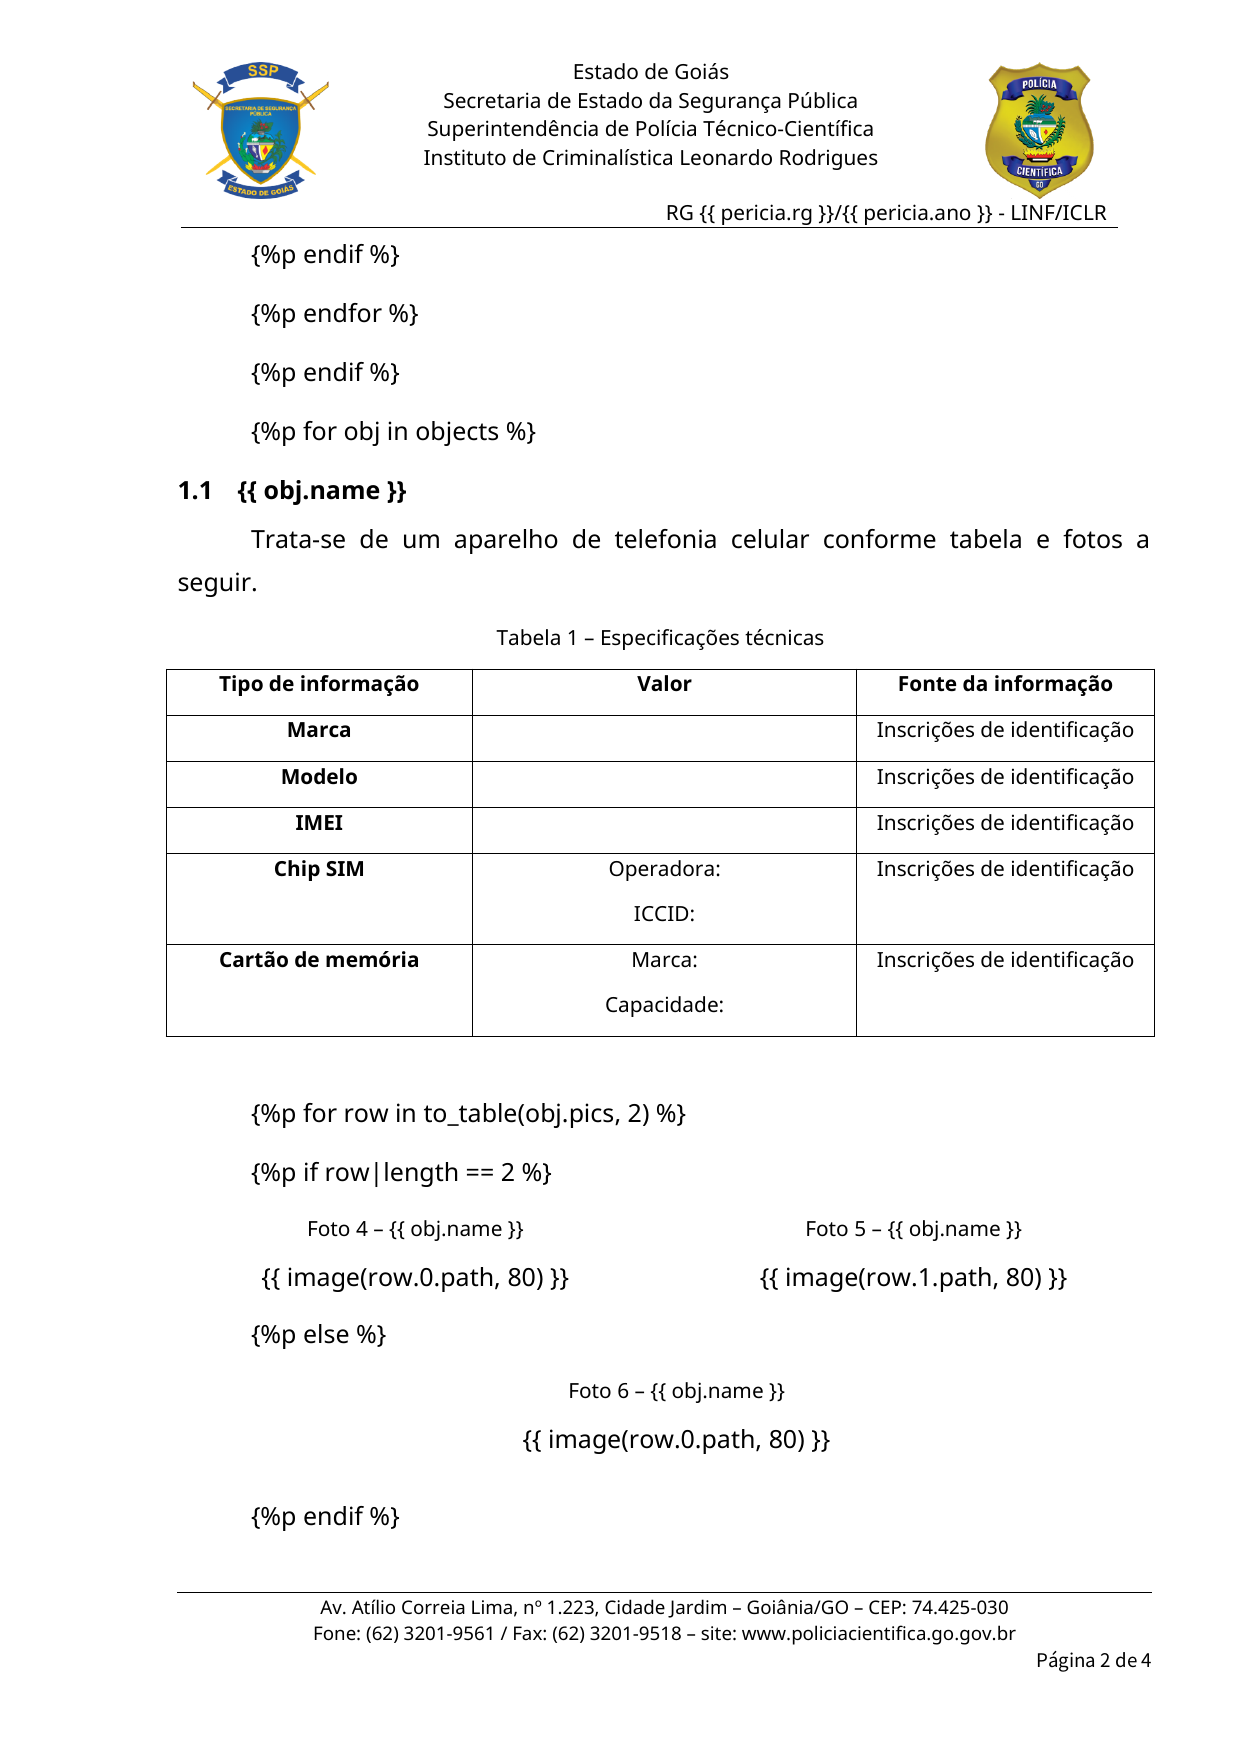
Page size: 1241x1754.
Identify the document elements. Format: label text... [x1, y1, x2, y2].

table_cell [473, 808, 856, 853]
table_cell Inscrições de identificação [857, 854, 1154, 944]
table_cell Valor [473, 670, 856, 714]
picture [985, 62, 1094, 199]
text {%p for row in to_table(obj.pics, 2) %} [177, 1096, 1152, 1130]
table_cell Marca: Capacidade: [473, 945, 856, 1036]
text {%p else %} [177, 1317, 1152, 1351]
table_cell [473, 762, 856, 807]
table_cell [473, 716, 856, 761]
table_header Foto 4 – {{ obj.name }} {{ image(row.0.path, 80) }} [166, 1214, 664, 1317]
table_header Foto 5 – {{ obj.name }} {{ image(row.1.path, 80) }} [664, 1214, 1163, 1317]
table_cell Inscrições de identificação [857, 808, 1154, 853]
picture [192, 62, 329, 199]
table_cell Operadora: ICCID: [473, 854, 856, 944]
table_cell Modelo [167, 762, 472, 807]
table_cell Inscrições de identificação [857, 945, 1154, 1036]
table_cell Chip SIM [167, 854, 472, 944]
text {%p endif %} [177, 236, 1152, 270]
table_cell Tipo de informação [167, 670, 472, 714]
text Trata-se de um aparelho de telefonia celular conforme tabela e fotos a seguir. [177, 522, 1152, 598]
table_cell Marca [167, 716, 472, 761]
text {%p endif %} [177, 354, 1152, 389]
text {%p for obj in objects %} [177, 414, 1152, 448]
table_cell Inscrições de identificação [857, 762, 1154, 807]
table_cell IMEI [167, 808, 472, 853]
text {%p endif %} [177, 1499, 1152, 1533]
table_cell Fonte da informação [857, 670, 1154, 714]
subtitle {{ obj.name }} [177, 473, 1152, 507]
text {%p if row|length == 2 %} [177, 1155, 1152, 1189]
text {%p endfor %} [177, 295, 1152, 329]
table_cell Cartão de memória [167, 945, 472, 1036]
table_cell Inscrições de identificação [857, 716, 1154, 761]
table_header Tabela 1 – Especificações técnicas [166, 623, 1155, 668]
table_header Foto 6 – {{ obj.name }} {{ image(row.0.path, 80) }} [166, 1376, 1187, 1499]
